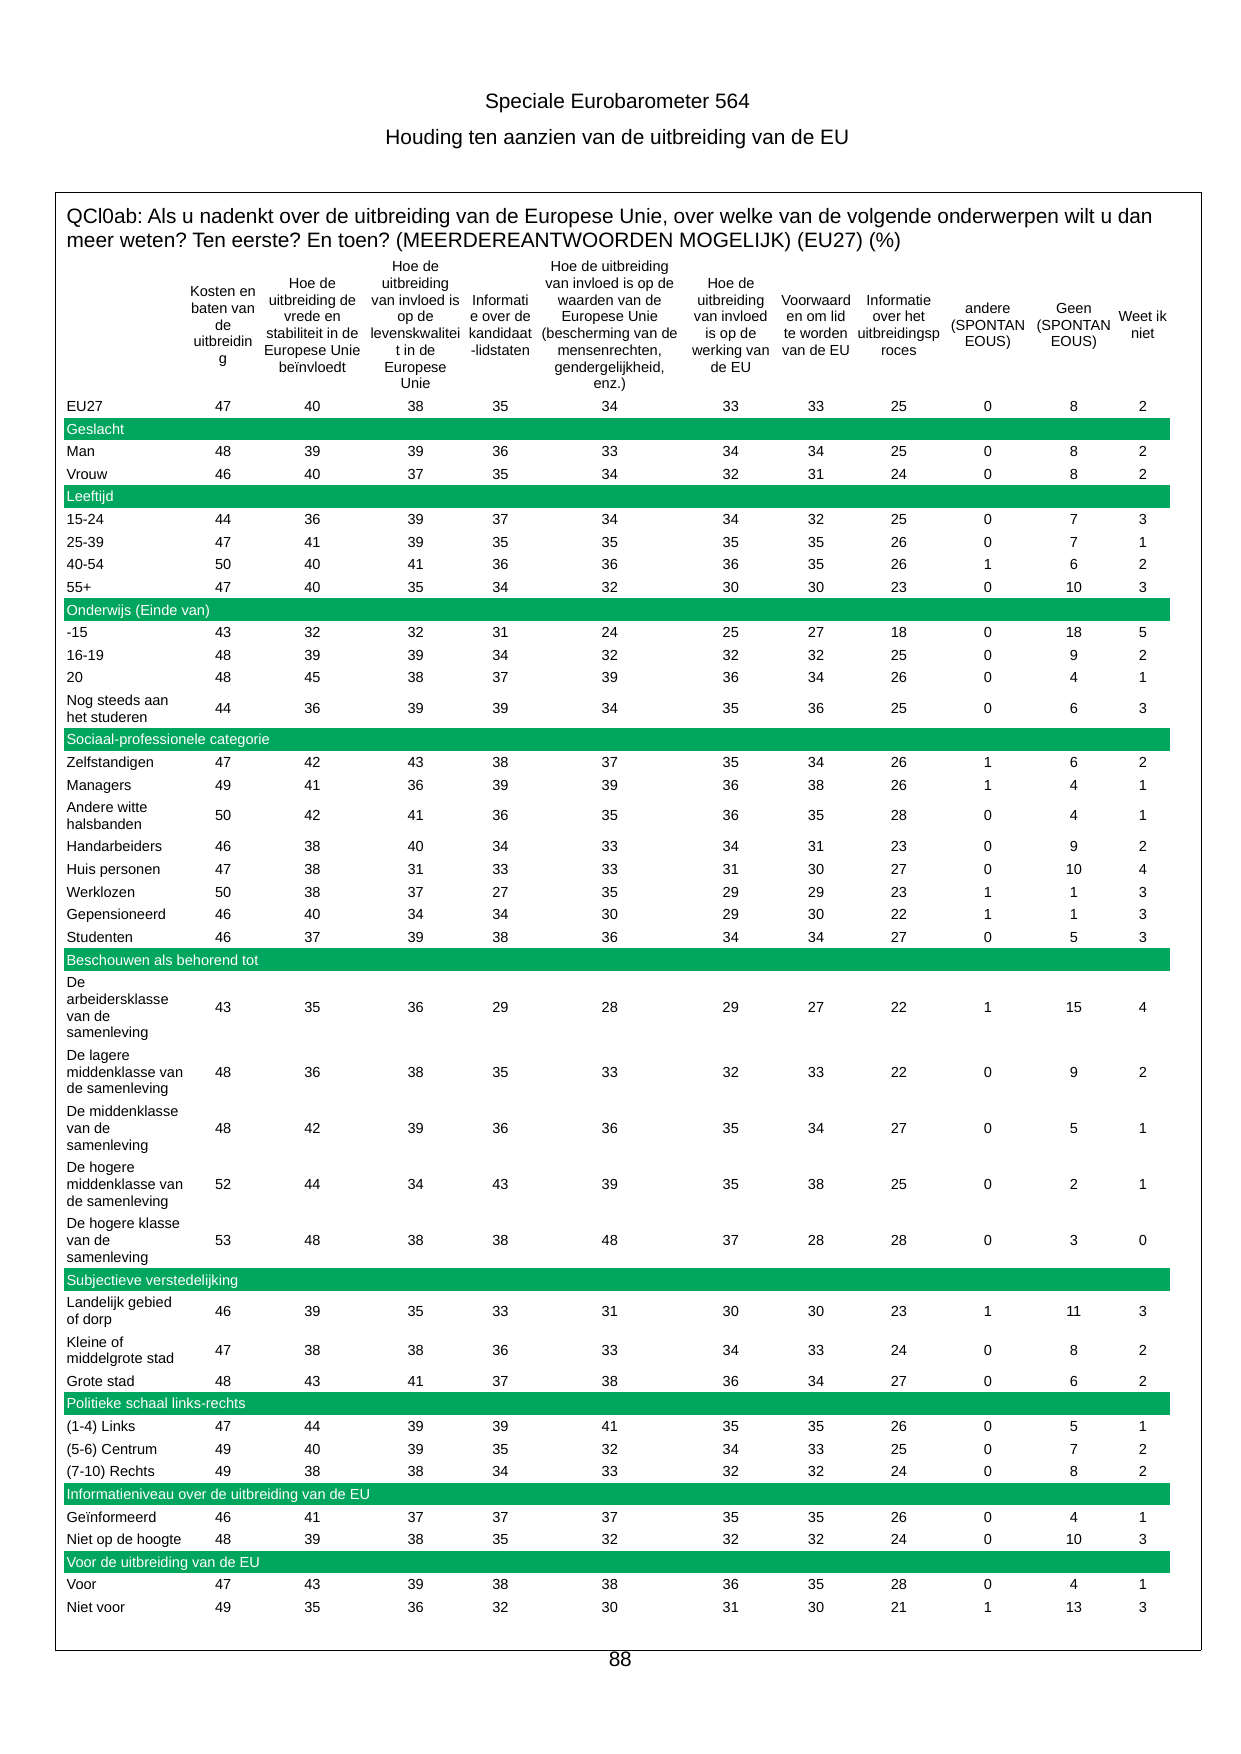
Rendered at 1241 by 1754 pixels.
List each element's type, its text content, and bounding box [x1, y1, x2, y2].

table_cell 49 [187, 1596, 259, 1618]
table_cell 4 [1032, 773, 1115, 796]
table_cell 11 [1032, 1291, 1115, 1330]
table_cell 1 [1115, 796, 1170, 835]
table_cell Onderwijs (Einde van) [64, 598, 1170, 621]
table_cell 30 [535, 903, 684, 926]
table_cell 1 [1115, 1505, 1170, 1528]
table_cell 27 [778, 971, 854, 1044]
table_cell Hoe de uitbreiding van invloed is op de waarden van de Europese Unie (bescherming van de mensenrechten, gendergelijkheid, enz.) [535, 255, 684, 395]
table_cell 49 [187, 1438, 259, 1460]
table_cell 39 [366, 508, 465, 530]
table_cell 34 [684, 926, 777, 948]
table_cell 42 [259, 796, 366, 835]
table_cell 43 [259, 1370, 366, 1392]
table_cell 48 [187, 644, 259, 666]
table_cell 41 [366, 796, 465, 835]
table_cell 2 [1115, 463, 1170, 485]
table_cell 26 [854, 751, 943, 773]
table_cell 30 [684, 1291, 777, 1330]
table_cell 39 [535, 1156, 684, 1212]
table_cell 48 [187, 1044, 259, 1100]
table_cell 43 [259, 1573, 366, 1596]
table_cell 32 [535, 1438, 684, 1460]
table_cell 24 [854, 1330, 943, 1370]
table_header QCl0ab: Als u nadenkt over de uitbreiding van de Europese Unie, over welke van de volgende onderwerpen wilt u dan meer weten? Ten eerste? En toen? (MEERDEREANTWOORDEN MOGELIJK) (EU27) (%) [64, 201, 1170, 255]
table_cell 47 [187, 858, 259, 880]
table_cell 23 [854, 576, 943, 598]
table_cell 0 [943, 1528, 1032, 1551]
table_cell 3 [1115, 926, 1170, 948]
table_cell 35 [778, 1415, 854, 1437]
table_cell -15 [64, 621, 187, 643]
table_cell 0 [943, 796, 1032, 835]
table_cell 7 [1032, 530, 1115, 553]
table_cell 37 [366, 463, 465, 485]
table_cell 32 [535, 644, 684, 666]
table_cell 32 [684, 644, 777, 666]
table_cell 34 [465, 576, 535, 598]
table_cell 39 [465, 689, 535, 728]
table_cell 40 [259, 553, 366, 576]
table_cell (5-6) Centrum [64, 1438, 187, 1460]
table_cell 38 [366, 1528, 465, 1551]
table_cell 34 [366, 903, 465, 926]
table_cell 1 [1115, 530, 1170, 553]
table_cell 0 [943, 1370, 1032, 1392]
table_cell 1 [943, 553, 1032, 576]
table_cell 10 [1032, 1528, 1115, 1551]
table_cell 27 [854, 858, 943, 880]
table_cell 36 [465, 553, 535, 576]
table_cell 25 [854, 1156, 943, 1212]
table_cell 48 [187, 1370, 259, 1392]
table_cell Weet ik niet [1115, 255, 1170, 395]
table_cell 27 [854, 926, 943, 948]
table_cell 39 [366, 440, 465, 463]
table_cell 28 [854, 1212, 943, 1268]
table_cell 33 [535, 1330, 684, 1370]
table_cell 48 [259, 1212, 366, 1268]
table_cell 42 [259, 751, 366, 773]
table_cell 30 [684, 576, 777, 598]
table_cell 47 [187, 530, 259, 553]
table_cell 43 [187, 971, 259, 1044]
table_cell 38 [535, 1573, 684, 1596]
table_cell 32 [778, 508, 854, 530]
table_cell 4 [1032, 1505, 1115, 1528]
table_cell Nog steeds aan het studeren [64, 689, 187, 728]
table_cell 34 [778, 926, 854, 948]
table_cell 47 [187, 1573, 259, 1596]
table_cell 38 [778, 1156, 854, 1212]
table_cell 34 [778, 751, 854, 773]
table_cell 32 [465, 1596, 535, 1618]
table_cell 28 [854, 796, 943, 835]
table_cell Hoe de uitbreiding van invloed is op de levenskwaliteit in de Europese Unie [366, 255, 465, 395]
table_cell 35 [259, 1596, 366, 1618]
table_cell 6 [1032, 1370, 1115, 1392]
table_cell Informatie over het uitbreidingsproces [854, 255, 943, 395]
table_cell 30 [535, 1596, 684, 1618]
table_cell 24 [854, 1460, 943, 1483]
table_cell 4 [1032, 1573, 1115, 1596]
table_cell 28 [778, 1212, 854, 1268]
table_cell 35 [465, 1528, 535, 1551]
table_cell 1 [1115, 1573, 1170, 1596]
table_cell 27 [778, 621, 854, 643]
table_cell Geïnformeerd [64, 1505, 187, 1528]
table_cell 1 [943, 1291, 1032, 1330]
table_cell 8 [1032, 1460, 1115, 1483]
table_cell 34 [778, 1100, 854, 1156]
table_cell 34 [684, 1330, 777, 1370]
table_cell 33 [535, 835, 684, 858]
table_cell 8 [1032, 440, 1115, 463]
table_cell 41 [259, 773, 366, 796]
table_cell 38 [366, 1460, 465, 1483]
table_cell 36 [366, 773, 465, 796]
table_cell 37 [465, 508, 535, 530]
table_cell Studenten [64, 926, 187, 948]
table_cell 35 [535, 530, 684, 553]
table_cell 0 [943, 858, 1032, 880]
table_cell 38 [259, 1460, 366, 1483]
table_cell 28 [535, 971, 684, 1044]
table_cell 35 [778, 1505, 854, 1528]
table_cell 37 [465, 1370, 535, 1392]
table_cell 13 [1032, 1596, 1115, 1618]
table_cell Grote stad [64, 1370, 187, 1392]
table_cell 35 [684, 751, 777, 773]
table_cell 2 [1115, 440, 1170, 463]
table_cell 39 [259, 1528, 366, 1551]
table_cell 23 [854, 880, 943, 903]
table_cell 0 [943, 621, 1032, 643]
table_cell 0 [943, 530, 1032, 553]
table_cell 1 [1115, 1415, 1170, 1437]
table_cell 33 [535, 858, 684, 880]
table_cell 47 [187, 1330, 259, 1370]
table_cell 2 [1115, 1370, 1170, 1392]
table_cell 3 [1115, 880, 1170, 903]
table_cell 25 [854, 689, 943, 728]
table_cell Hoe de uitbreiding van invloed is op de werking van de EU [684, 255, 777, 395]
table_cell 36 [684, 1370, 777, 1392]
table_cell 2 [1115, 553, 1170, 576]
table_cell 34 [778, 1370, 854, 1392]
table_cell 43 [465, 1156, 535, 1212]
table_cell 35 [465, 395, 535, 417]
table_cell 36 [684, 553, 777, 576]
table_cell 28 [854, 1573, 943, 1596]
table_cell (1-4) Links [64, 1415, 187, 1437]
table_cell andere (SPONTANEOUS) [943, 255, 1032, 395]
table_cell 36 [366, 971, 465, 1044]
table_cell De lagere middenklasse van de samenleving [64, 1044, 187, 1100]
table_cell 1 [1115, 773, 1170, 796]
table_cell 23 [854, 835, 943, 858]
table_cell 31 [684, 858, 777, 880]
table_cell 37 [465, 666, 535, 689]
table_cell Hoe de uitbreiding de vrede en stabiliteit in de Europese Unie beïnvloedt [259, 255, 366, 395]
table_cell EU27 [64, 395, 187, 417]
table_cell 33 [465, 858, 535, 880]
table_cell 34 [465, 835, 535, 858]
table_cell 34 [535, 508, 684, 530]
table_cell Beschouwen als behorend tot [64, 948, 1170, 971]
table_cell 46 [187, 926, 259, 948]
table_cell 36 [778, 689, 854, 728]
table_cell De arbeidersklasse van de samenleving [64, 971, 187, 1044]
table_cell 35 [778, 796, 854, 835]
table_cell 9 [1032, 644, 1115, 666]
table_cell Kleine of middelgrote stad [64, 1330, 187, 1370]
table_cell 24 [535, 621, 684, 643]
table_cell 34 [465, 1460, 535, 1483]
table_cell 27 [854, 1370, 943, 1392]
table_cell 0 [1115, 1212, 1170, 1268]
table_cell 30 [778, 858, 854, 880]
table_cell 25 [854, 1438, 943, 1460]
table_cell De hogere klasse van de samenleving [64, 1212, 187, 1268]
table_cell 36 [465, 440, 535, 463]
table_cell 39 [259, 1291, 366, 1330]
table_cell 7 [1032, 508, 1115, 530]
table_cell 0 [943, 1100, 1032, 1156]
table_cell 31 [465, 621, 535, 643]
table_cell 35 [465, 1044, 535, 1100]
table_cell 39 [259, 440, 366, 463]
table_cell 37 [366, 880, 465, 903]
table_cell 35 [535, 880, 684, 903]
table_cell [64, 255, 187, 395]
table_cell 49 [187, 773, 259, 796]
table_cell 40 [366, 835, 465, 858]
table_cell 1 [943, 751, 1032, 773]
table_cell 35 [465, 530, 535, 553]
table_cell 36 [366, 1596, 465, 1618]
table_cell 48 [187, 1528, 259, 1551]
table_cell 1 [1115, 1156, 1170, 1212]
table_cell 0 [943, 1505, 1032, 1528]
table_cell 38 [366, 1330, 465, 1370]
table_cell 32 [778, 1460, 854, 1483]
table_cell 39 [535, 773, 684, 796]
table_cell 8 [1032, 463, 1115, 485]
table_cell 50 [187, 796, 259, 835]
table_cell 31 [778, 463, 854, 485]
table_cell 33 [535, 440, 684, 463]
table_cell 37 [535, 751, 684, 773]
table_cell Managers [64, 773, 187, 796]
table_cell 39 [366, 1438, 465, 1460]
table_cell Gepensioneerd [64, 903, 187, 926]
table_cell 33 [778, 395, 854, 417]
table_cell 36 [684, 1573, 777, 1596]
table_cell 0 [943, 1044, 1032, 1100]
table_cell 38 [259, 1330, 366, 1370]
table_cell 5 [1032, 1415, 1115, 1437]
table_cell 47 [187, 576, 259, 598]
table_cell 35 [465, 1438, 535, 1460]
table_cell 2 [1115, 1438, 1170, 1460]
table_cell 46 [187, 1505, 259, 1528]
table_cell 35 [684, 689, 777, 728]
table_cell 47 [187, 395, 259, 417]
table_cell 35 [684, 530, 777, 553]
table_cell 39 [259, 644, 366, 666]
table_cell 27 [854, 1100, 943, 1156]
table_cell 3 [1115, 1528, 1170, 1551]
table_cell 30 [778, 903, 854, 926]
table_cell 41 [259, 1505, 366, 1528]
table_cell 32 [684, 1528, 777, 1551]
table_cell 41 [259, 530, 366, 553]
table_cell 38 [366, 395, 465, 417]
table_cell 5 [1032, 1100, 1115, 1156]
table_cell 31 [535, 1291, 684, 1330]
table_cell 22 [854, 1044, 943, 1100]
table_cell 32 [535, 1528, 684, 1551]
table_cell 40 [259, 463, 366, 485]
table_cell 37 [366, 1505, 465, 1528]
table_cell 22 [854, 903, 943, 926]
table_cell 34 [778, 440, 854, 463]
table_cell 25 [854, 440, 943, 463]
table_cell 25 [684, 621, 777, 643]
table_cell Huis personen [64, 858, 187, 880]
table_cell 36 [684, 773, 777, 796]
table_cell Voor [64, 1573, 187, 1596]
table_cell Geen (SPONTANEOUS) [1032, 255, 1115, 395]
table_cell 34 [366, 1156, 465, 1212]
table_cell 46 [187, 835, 259, 858]
table_cell 52 [187, 1156, 259, 1212]
table_cell 2 [1115, 644, 1170, 666]
table_cell 43 [187, 621, 259, 643]
table_cell 36 [684, 666, 777, 689]
table_cell 33 [778, 1044, 854, 1100]
table_cell 46 [187, 463, 259, 485]
table_cell Kosten en baten van de uitbreiding [187, 255, 259, 395]
table_cell 29 [684, 971, 777, 1044]
table_cell 4 [1115, 971, 1170, 1044]
table_cell 32 [684, 1044, 777, 1100]
table_cell 26 [854, 666, 943, 689]
table_cell 55+ [64, 576, 187, 598]
table_cell 0 [943, 1212, 1032, 1268]
table_cell Andere witte halsbanden [64, 796, 187, 835]
table_cell 35 [366, 1291, 465, 1330]
table_cell 0 [943, 576, 1032, 598]
table_cell 26 [854, 530, 943, 553]
table_cell 38 [259, 835, 366, 858]
table_cell 35 [366, 576, 465, 598]
table_cell 53 [187, 1212, 259, 1268]
table_cell 36 [535, 926, 684, 948]
table_cell 48 [187, 1100, 259, 1156]
table_cell 3 [1115, 576, 1170, 598]
table_cell 4 [1032, 666, 1115, 689]
table_cell 35 [465, 463, 535, 485]
table_cell 38 [259, 858, 366, 880]
table_cell 37 [684, 1212, 777, 1268]
table_cell 40 [259, 576, 366, 598]
table_cell 35 [778, 530, 854, 553]
table_cell 2 [1115, 751, 1170, 773]
table_cell 2 [1115, 1460, 1170, 1483]
table_cell 10 [1032, 858, 1115, 880]
table_cell 0 [943, 1415, 1032, 1437]
table_cell 33 [535, 1044, 684, 1100]
table_cell 5 [1115, 621, 1170, 643]
table_cell 34 [465, 903, 535, 926]
table_cell 0 [943, 395, 1032, 417]
table_cell 36 [259, 1044, 366, 1100]
table_cell 6 [1032, 689, 1115, 728]
table_cell 40 [259, 395, 366, 417]
table_cell De hogere middenklasse van de samenleving [64, 1156, 187, 1212]
table_cell Subjectieve verstedelijking [64, 1268, 1170, 1291]
table_cell 39 [535, 666, 684, 689]
table_cell 34 [684, 1438, 777, 1460]
table_cell 1 [1115, 666, 1170, 689]
table_cell 30 [778, 1291, 854, 1330]
table_cell 36 [535, 1100, 684, 1156]
table_cell 22 [854, 971, 943, 1044]
table_cell Informatieniveau over de uitbreiding van de EU [64, 1483, 1170, 1505]
table_cell 44 [259, 1415, 366, 1437]
table_cell 46 [187, 1291, 259, 1330]
table_cell 1 [943, 773, 1032, 796]
table_cell 21 [854, 1596, 943, 1618]
table_cell 3 [1115, 903, 1170, 926]
table_cell 0 [943, 926, 1032, 948]
table_cell 33 [684, 395, 777, 417]
table_cell 4 [1115, 858, 1170, 880]
table_cell 47 [187, 751, 259, 773]
table_cell 3 [1115, 689, 1170, 728]
table_cell 0 [943, 1438, 1032, 1460]
table_cell 33 [778, 1330, 854, 1370]
table_cell 40 [259, 1438, 366, 1460]
table_cell 39 [366, 689, 465, 728]
table_cell Handarbeiders [64, 835, 187, 858]
table_cell 16-19 [64, 644, 187, 666]
table_cell 2 [1032, 1156, 1115, 1212]
table_cell 18 [1032, 621, 1115, 643]
table_cell 48 [535, 1212, 684, 1268]
table_cell Niet voor [64, 1596, 187, 1618]
table_cell 4 [1032, 796, 1115, 835]
table_cell 25-39 [64, 530, 187, 553]
table_cell 50 [187, 553, 259, 576]
table_cell 34 [684, 835, 777, 858]
table_cell 41 [535, 1415, 684, 1437]
table_cell 35 [778, 1573, 854, 1596]
table_cell 37 [535, 1505, 684, 1528]
table_cell 38 [465, 1212, 535, 1268]
table_cell 20 [64, 666, 187, 689]
table_cell 29 [778, 880, 854, 903]
table_cell 15 [1032, 971, 1115, 1044]
table_cell 38 [366, 666, 465, 689]
table_cell 37 [465, 1505, 535, 1528]
table_cell 44 [187, 689, 259, 728]
table_cell 30 [778, 1596, 854, 1618]
table_cell Politieke schaal links-rechts [64, 1392, 1170, 1415]
table_cell 9 [1032, 835, 1115, 858]
table_cell 38 [465, 926, 535, 948]
table_cell 25 [854, 508, 943, 530]
table_cell 32 [259, 621, 366, 643]
table_cell 38 [366, 1044, 465, 1100]
table_cell 38 [778, 773, 854, 796]
table_cell 1 [1032, 880, 1115, 903]
table_cell 39 [366, 1100, 465, 1156]
table_cell 26 [854, 553, 943, 576]
table_cell 35 [259, 971, 366, 1044]
table_cell Informatie over de kandidaat-lidstaten [465, 255, 535, 395]
table_cell 34 [684, 440, 777, 463]
table_cell 26 [854, 1505, 943, 1528]
table_cell 47 [187, 1415, 259, 1437]
table_cell 39 [366, 1415, 465, 1437]
table_cell 35 [684, 1415, 777, 1437]
table_cell 34 [535, 689, 684, 728]
table_cell 34 [535, 463, 684, 485]
table_cell 40-54 [64, 553, 187, 576]
table_cell 36 [465, 796, 535, 835]
table_cell 2 [1115, 835, 1170, 858]
table_cell 24 [854, 1528, 943, 1551]
table_cell 24 [854, 463, 943, 485]
table_cell 23 [854, 1291, 943, 1330]
table_cell 29 [684, 903, 777, 926]
table_cell 1 [943, 903, 1032, 926]
table_cell 32 [684, 463, 777, 485]
table_cell 10 [1032, 576, 1115, 598]
table_cell 38 [259, 880, 366, 903]
table_cell 30 [778, 576, 854, 598]
table_cell 0 [943, 644, 1032, 666]
table_cell 34 [465, 644, 535, 666]
table_cell 32 [778, 644, 854, 666]
table_cell 32 [684, 1460, 777, 1483]
table_cell 25 [854, 644, 943, 666]
table_cell 36 [684, 796, 777, 835]
table_cell 35 [684, 1505, 777, 1528]
table_cell 31 [684, 1596, 777, 1618]
table_cell 36 [465, 1330, 535, 1370]
table_cell 39 [366, 644, 465, 666]
table_cell 34 [778, 666, 854, 689]
table_cell Voor de uitbreiding van de EU [64, 1551, 1170, 1573]
table_cell 39 [366, 1573, 465, 1596]
table_cell 2 [1115, 1330, 1170, 1370]
table_cell 39 [465, 773, 535, 796]
table_cell 44 [259, 1156, 366, 1212]
table_cell 32 [535, 576, 684, 598]
table_cell 35 [684, 1156, 777, 1212]
table_cell 9 [1032, 1044, 1115, 1100]
table_cell 34 [535, 395, 684, 417]
table_cell 0 [943, 1460, 1032, 1483]
table_cell 3 [1115, 508, 1170, 530]
table_cell 26 [854, 1415, 943, 1437]
table_cell 6 [1032, 751, 1115, 773]
table_cell 38 [465, 751, 535, 773]
table_cell Sociaal-professionele categorie [64, 728, 1170, 751]
table_cell Vrouw [64, 463, 187, 485]
table_cell 0 [943, 689, 1032, 728]
table_cell Niet op de hoogte [64, 1528, 187, 1551]
table_cell 31 [778, 835, 854, 858]
table_cell 37 [259, 926, 366, 948]
table_cell 41 [366, 1370, 465, 1392]
table_cell 0 [943, 1573, 1032, 1596]
table_cell 2 [1115, 395, 1170, 417]
table_cell 38 [535, 1370, 684, 1392]
table_cell 36 [535, 553, 684, 576]
table_cell 29 [684, 880, 777, 903]
table_cell 43 [366, 751, 465, 773]
table_cell Landelijk gebied of dorp [64, 1291, 187, 1330]
table_cell 26 [854, 773, 943, 796]
table_cell 6 [1032, 553, 1115, 576]
table_cell 33 [535, 1460, 684, 1483]
table_cell 38 [366, 1212, 465, 1268]
table_cell De middenklasse van de samenleving [64, 1100, 187, 1156]
table_cell 0 [943, 1156, 1032, 1212]
table_cell 35 [535, 796, 684, 835]
table_cell 35 [778, 553, 854, 576]
table_cell Zelfstandigen [64, 751, 187, 773]
table_cell 36 [259, 508, 366, 530]
table_cell 33 [778, 1438, 854, 1460]
table_cell 0 [943, 1330, 1032, 1370]
table_cell 2 [1115, 1044, 1170, 1100]
table_cell 0 [943, 835, 1032, 858]
table_cell 33 [465, 1291, 535, 1330]
table_cell 18 [854, 621, 943, 643]
table_cell 8 [1032, 395, 1115, 417]
table_cell 39 [366, 530, 465, 553]
table_cell 46 [187, 903, 259, 926]
table_cell 39 [366, 926, 465, 948]
table_cell 44 [187, 508, 259, 530]
table_cell 39 [465, 1415, 535, 1437]
table_cell 38 [465, 1573, 535, 1596]
table_cell 1 [1032, 903, 1115, 926]
table_cell 42 [259, 1100, 366, 1156]
table_cell 36 [465, 1100, 535, 1156]
table_cell 48 [187, 440, 259, 463]
table_cell 1 [943, 1596, 1032, 1618]
table_cell 35 [684, 1100, 777, 1156]
table_cell 0 [943, 508, 1032, 530]
table_cell 3 [1115, 1596, 1170, 1618]
table_cell 3 [1115, 1291, 1170, 1330]
table_cell 1 [943, 971, 1032, 1044]
table_cell 48 [187, 666, 259, 689]
table_cell 7 [1032, 1438, 1115, 1460]
table_cell 1 [1115, 1100, 1170, 1156]
table_cell 27 [465, 880, 535, 903]
table_cell 50 [187, 880, 259, 903]
table_cell Voorwaarden om lid te worden van de EU [778, 255, 854, 395]
table_cell 0 [943, 463, 1032, 485]
table_cell Werklozen [64, 880, 187, 903]
table_cell 3 [1032, 1212, 1115, 1268]
table_cell 8 [1032, 1330, 1115, 1370]
table_cell Man [64, 440, 187, 463]
table_cell 29 [465, 971, 535, 1044]
table_cell Geslacht [64, 418, 1170, 440]
table_cell 41 [366, 553, 465, 576]
table_cell 40 [259, 903, 366, 926]
table_cell 32 [778, 1528, 854, 1551]
table_cell (7-10) Rechts [64, 1460, 187, 1483]
table_cell 15-24 [64, 508, 187, 530]
table_cell 32 [366, 621, 465, 643]
table_cell 0 [943, 666, 1032, 689]
table_cell 49 [187, 1460, 259, 1483]
table_cell 25 [854, 395, 943, 417]
table_cell 31 [366, 858, 465, 880]
table_cell 45 [259, 666, 366, 689]
table_cell 0 [943, 440, 1032, 463]
table_cell Leeftijd [64, 485, 1170, 508]
table_cell 36 [259, 689, 366, 728]
table_cell 1 [943, 880, 1032, 903]
table_cell 5 [1032, 926, 1115, 948]
table_cell 34 [684, 508, 777, 530]
